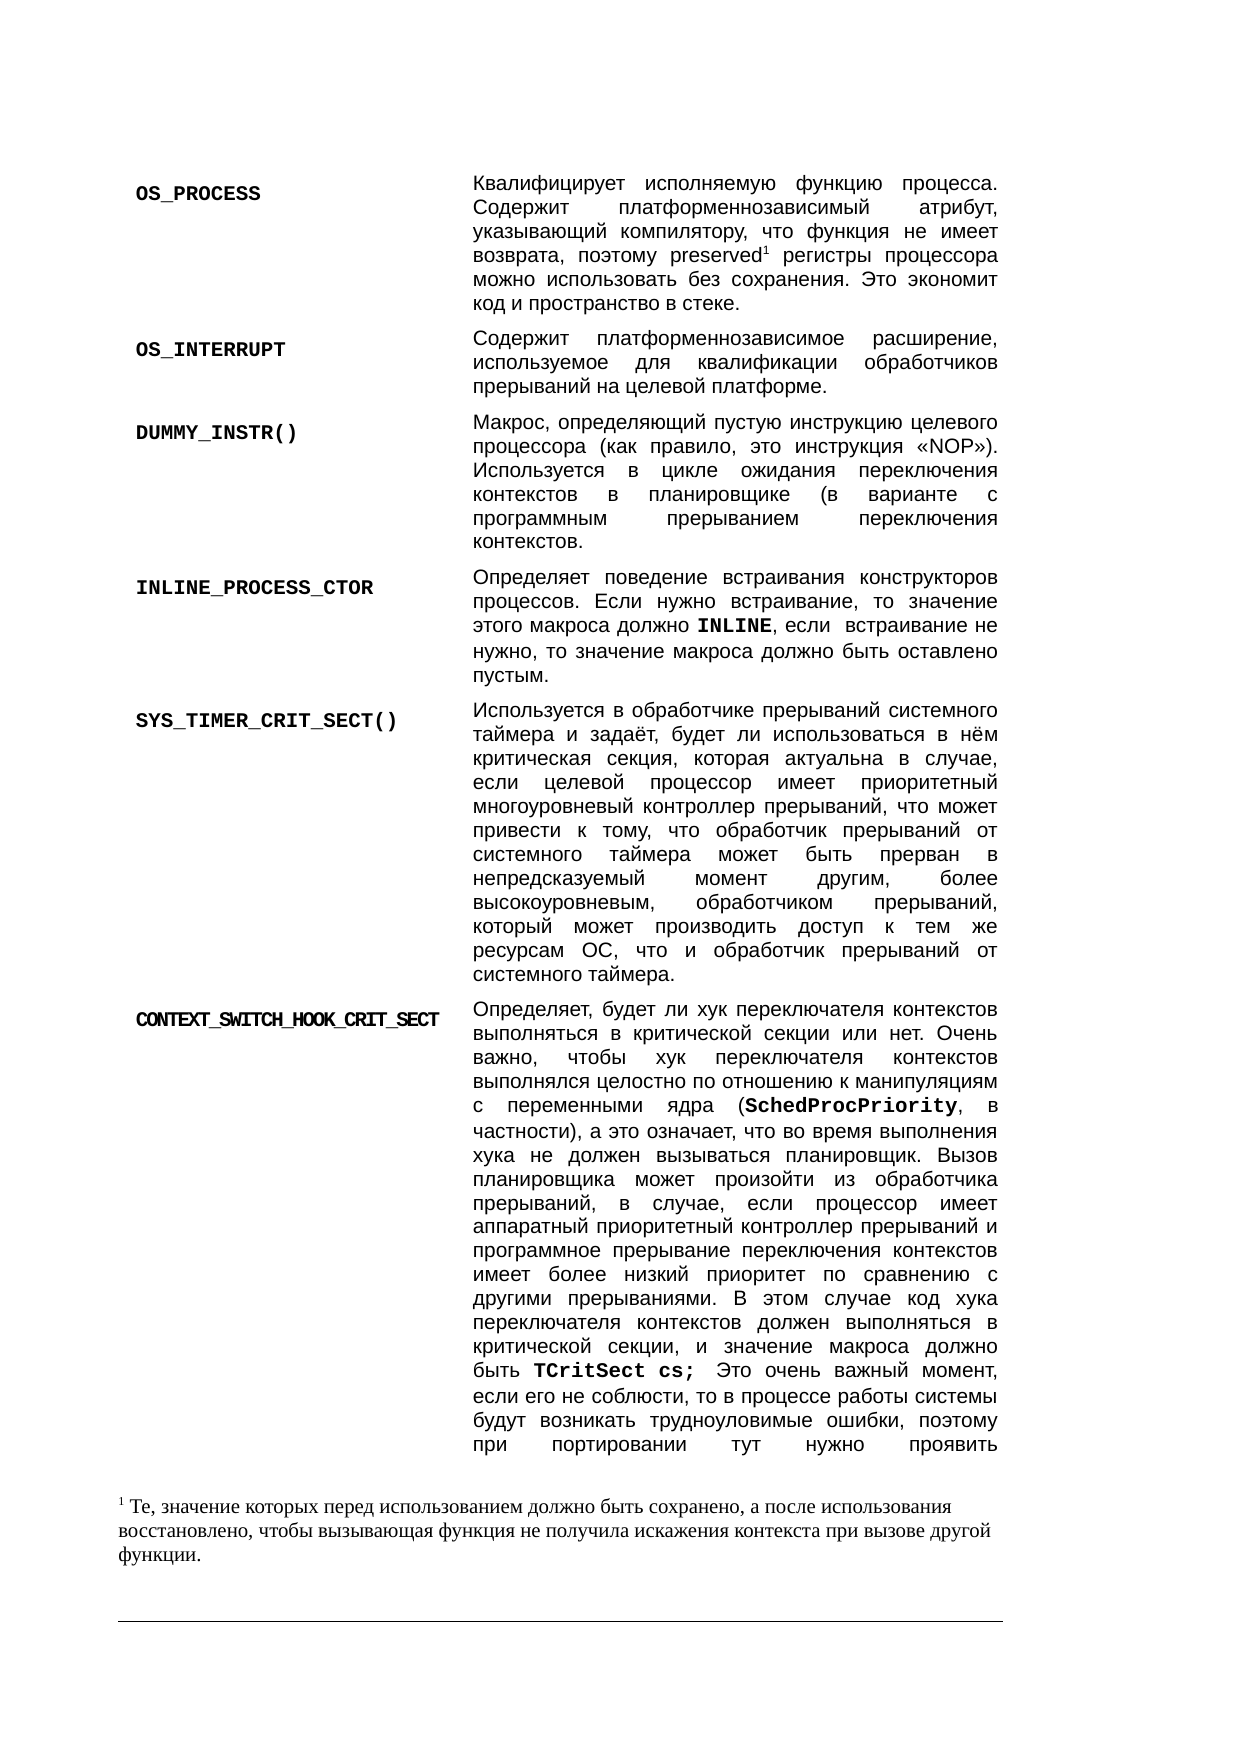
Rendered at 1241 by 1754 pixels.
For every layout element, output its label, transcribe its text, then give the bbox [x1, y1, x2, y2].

table_cell Содержит платформеннозависимое расширение, используемое для квалификации обработчиков прерываний на целевой платформе. [467, 320, 1004, 404]
table_cell Макрос, определяющий пустую инструкцию целевого процессора (как правило, это инструкция «NOP»). Используется в цикле ожидания переключения контекстов в планировщике (в варианте с программным прерыванием переключения контекстов. [467, 404, 1004, 559]
table_cell OS_INTERRUPT [118, 320, 467, 404]
table_cell Определяет поведение встраивания конструкторов процессов. Если нужно встраивание, то значение этого макроса должно INLINE, если встраивание не нужно, то значение макроса должно быть оставлено пустым. [467, 559, 1004, 692]
table_cell Квалифицирует исполняемую функцию процесса. Содержит платформеннозависимый атрибут, указывающий компилятору, что функция не имеет возврата, поэтому preserved регистры процессора можно использовать без сохранения. Это экономит код и пространство в стеке. [467, 165, 1004, 320]
table_cell OS_PROCESS [118, 165, 467, 320]
table_cell SYS_TIMER_CRIT_SECT() [118, 692, 467, 991]
table_cell Используется в обработчике прерываний системного таймера и задаёт, будет ли использоваться в нём критическая секция, которая актуальна в случае, если целевой процессор имеет приоритетный многоуровневый контроллер прерываний, что может привести к тому, что обработчик прерываний от системного таймера может быть прерван в непредсказуемый момент другим, более высокоуровневым, обработчиком прерываний, который может производить доступ к тем же ресурсам ОС, что и обработчик прерываний от системного таймера. [467, 692, 1004, 991]
table_cell INLINE_PROCESS_CTOR [118, 559, 467, 692]
table_cell DUMMY_INSTR() [118, 404, 467, 559]
table_cell CONTEXT_SWITCH_HOOK_CRIT_SECT [118, 991, 467, 1461]
table_cell Определяет, будет ли хук переключателя контекстов выполняться в критической секции или нет. Очень важно, чтобы хук переключателя контекстов выполнялся целостно по отношению к манипуляциям с переменными ядра (SchedProcPriority, в частности), а это означает, что во время выполнения хука не должен вызываться планировщик. Вызов планировщика может произойти из обработчика прерываний, в случае, если процессор имеет аппаратный приоритетный контроллер прерываний и программное прерывание переключения контекстов имеет более низкий приоритет по сравнению с другими прерываниями. В этом случае код хука переключателя контекстов должен выполняться в критической секции, и значение макроса должно быть TCrit⁠Sect cs; Это очень важный момент, если его не соблюсти, то в процессе работы системы будут возникать трудноуловимые ошибки, поэтому при портировании тут нужно проявить [467, 991, 1004, 1461]
